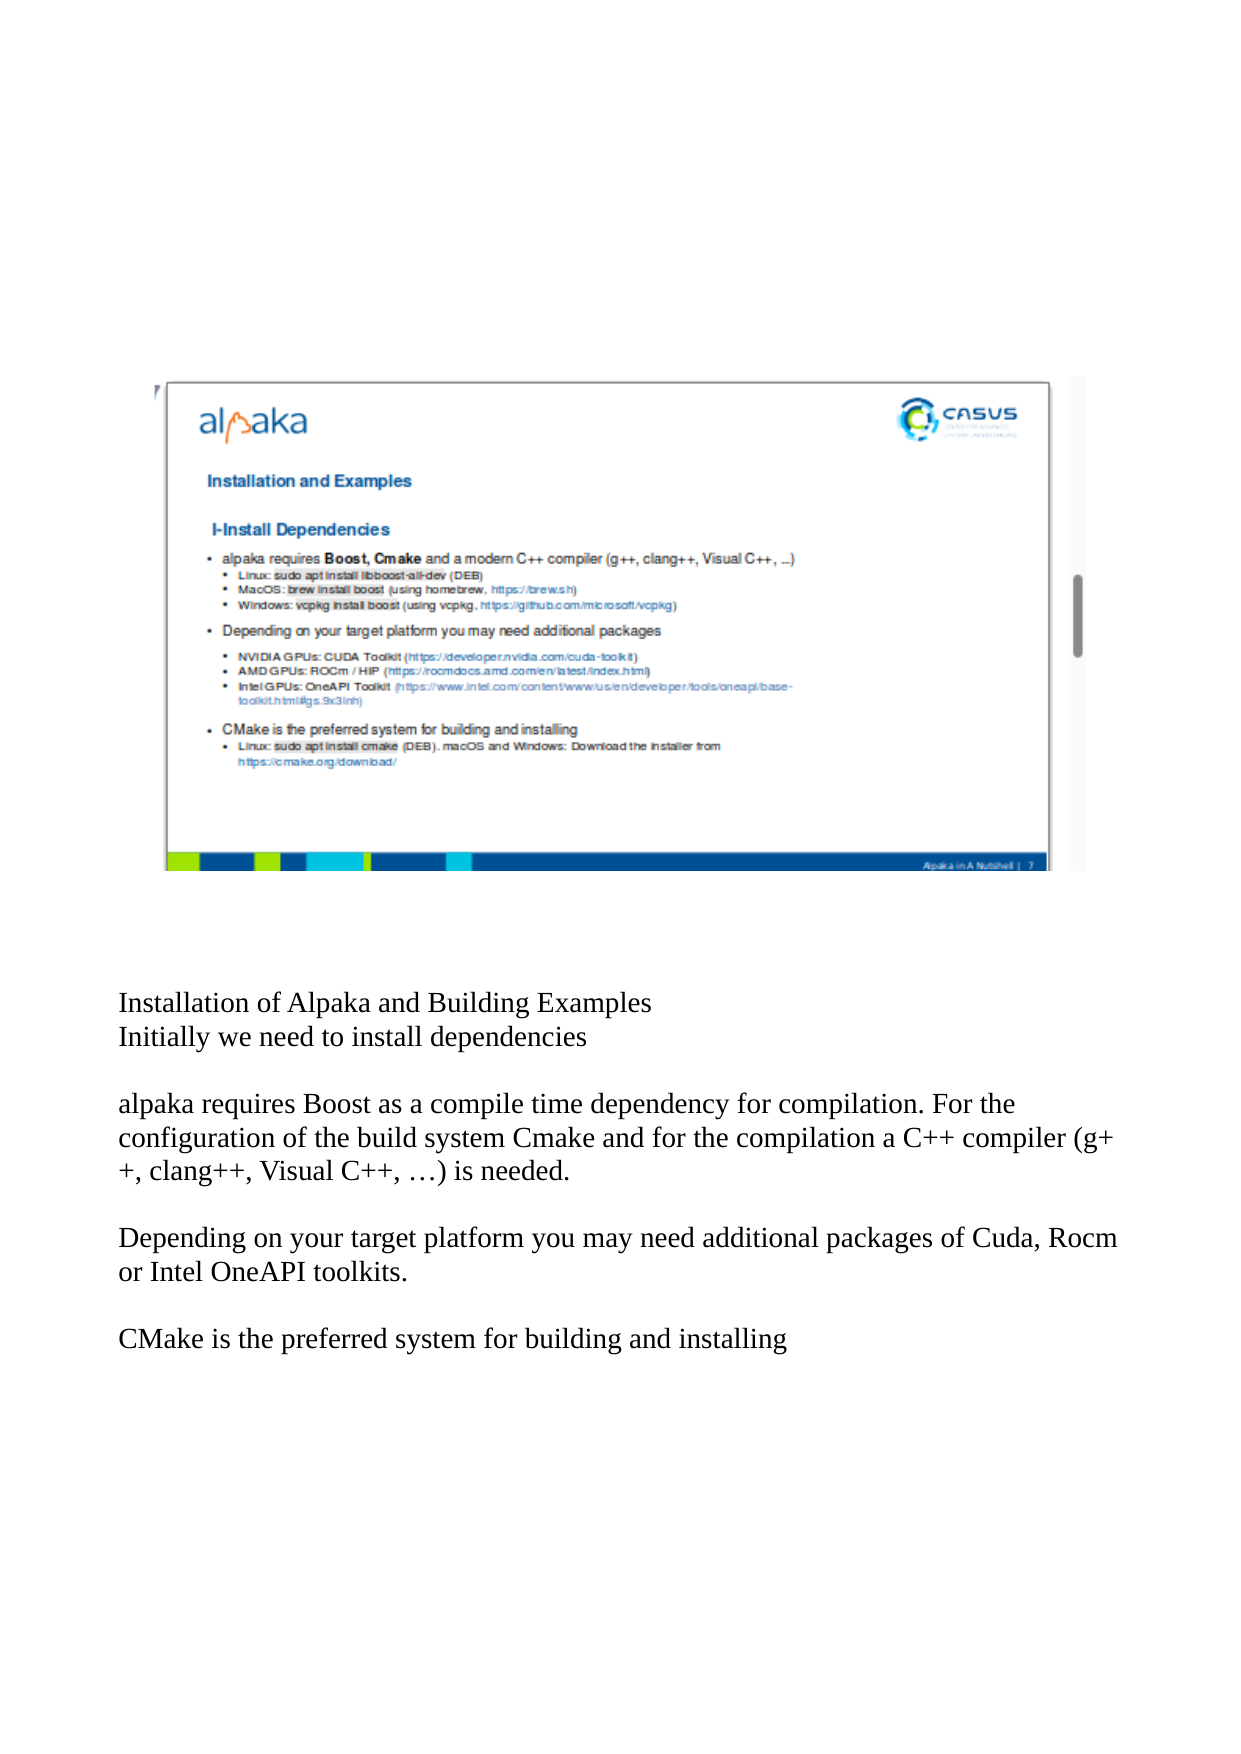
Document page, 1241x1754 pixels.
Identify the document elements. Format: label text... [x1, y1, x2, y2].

text CMake is the preferred system for building and installing [118, 1321, 1122, 1354]
text Depending on your target platform you may need additional packages of Cuda, Rocm or Intel OneAPI toolkits. [118, 1220, 1122, 1287]
text Installation of Alpaka and Building Examples [118, 986, 1122, 1019]
text alpaka requires Boost as a compile time dependency for compilation. For the configuration of the build system Cmake and for the compilation a C++ compiler (g++, clang++, Visual C++, …) is needed. [118, 1086, 1122, 1187]
text Initially we need to install dependencies [118, 1019, 1122, 1053]
picture [154, 376, 1086, 871]
